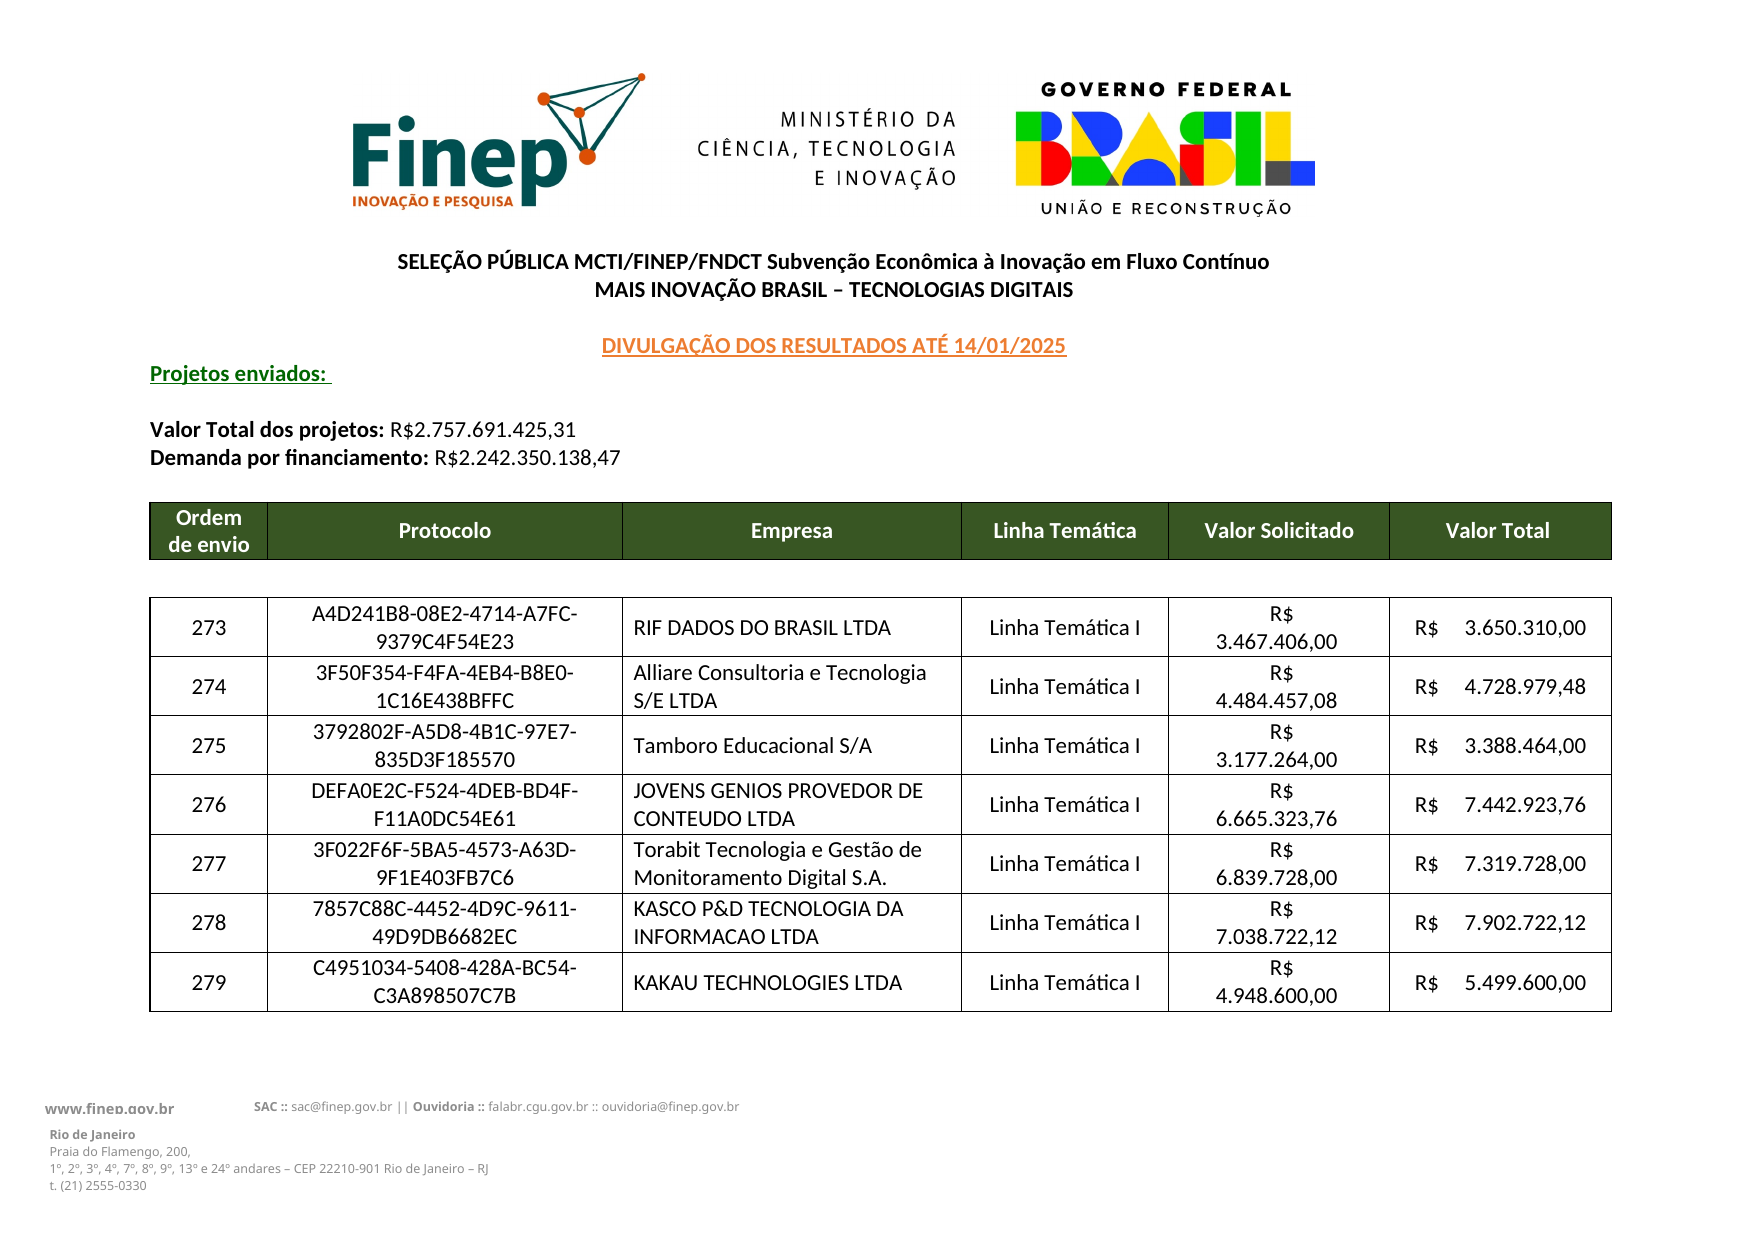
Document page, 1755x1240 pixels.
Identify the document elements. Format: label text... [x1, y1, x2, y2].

table_cell R$ 3.388.464,00 [1390, 716, 1611, 774]
table_cell R$ 6.839.728,00 [1169, 835, 1389, 892]
table_cell R$ 6.665.323,76 [1169, 775, 1389, 833]
table_cell Linha Temática I [962, 894, 1168, 952]
table_cell R$ 4.728.979,48 [1390, 657, 1611, 715]
table_cell RIF DADOS DO BRASIL LTDA [623, 598, 961, 656]
table_cell Alliare Consultoria e Tecnologia S/E LTDA [623, 657, 961, 715]
table_cell C4951034-5408-428A-BC54-C3A898507C7B [268, 953, 622, 1011]
table_cell KAKAU TECHNOLOGIES LTDA [623, 953, 961, 1011]
table_cell Linha Temática I [962, 953, 1168, 1011]
table_cell 3792802F-A5D8-4B1C-97E7-835D3F185570 [268, 716, 622, 774]
table_cell Linha Temática I [962, 775, 1168, 833]
table_cell 279 [151, 953, 267, 1011]
table_cell 274 [151, 657, 267, 715]
table_cell Linha Temática I [962, 598, 1168, 656]
table_cell Linha Temática I [962, 657, 1168, 715]
table_cell Tamboro Educacional S/A [623, 716, 961, 774]
table_cell R$ 7.319.728,00 [1390, 835, 1611, 892]
table_cell KASCO P&D TECNOLOGIA DA INFORMACAO LTDA [623, 894, 961, 952]
table_cell R$ 4.948.600,00 [1169, 953, 1389, 1011]
table_cell Linha Temática I [962, 716, 1168, 774]
table_cell JOVENS GENIOS PROVEDOR DE CONTEUDO LTDA [623, 775, 961, 833]
table_cell 273 [151, 598, 267, 656]
table_cell 3F50F354-F4FA-4EB4-B8E0-1C16E438BFFC [268, 657, 622, 715]
table_cell 275 [151, 716, 267, 774]
table_cell Torabit Tecnologia e Gestão de Monitoramento Digital S.A. [623, 835, 961, 892]
table_cell A4D241B8-08E2-4714-A7FC-9379C4F54E23 [268, 598, 622, 656]
table_cell R$ 3.650.310,00 [1390, 598, 1611, 656]
table_cell R$ 7.038.722,12 [1169, 894, 1389, 952]
table_cell 277 [151, 835, 267, 892]
table_cell 276 [151, 775, 267, 833]
table_cell R$ 4.484.457,08 [1169, 657, 1389, 715]
table_cell R$ 7.442.923,76 [1390, 775, 1611, 833]
table_cell 278 [151, 894, 267, 952]
table_cell R$ 3.467.406,00 [1169, 598, 1389, 656]
table_cell DEFA0E2C-F524-4DEB-BD4F-F11A0DC54E61 [268, 775, 622, 833]
table_cell Linha Temática I [962, 835, 1168, 892]
table_cell R$ 7.902.722,12 [1390, 894, 1611, 952]
table_cell 3F022F6F-5BA5-4573-A63D-9F1E403FB7C6 [268, 835, 622, 892]
table_cell R$ 5.499.600,00 [1390, 953, 1611, 1011]
table_cell R$ 3.177.264,00 [1169, 716, 1389, 774]
table_cell 7857C88C-4452-4D9C-9611-49D9DB6682EC [268, 894, 622, 952]
